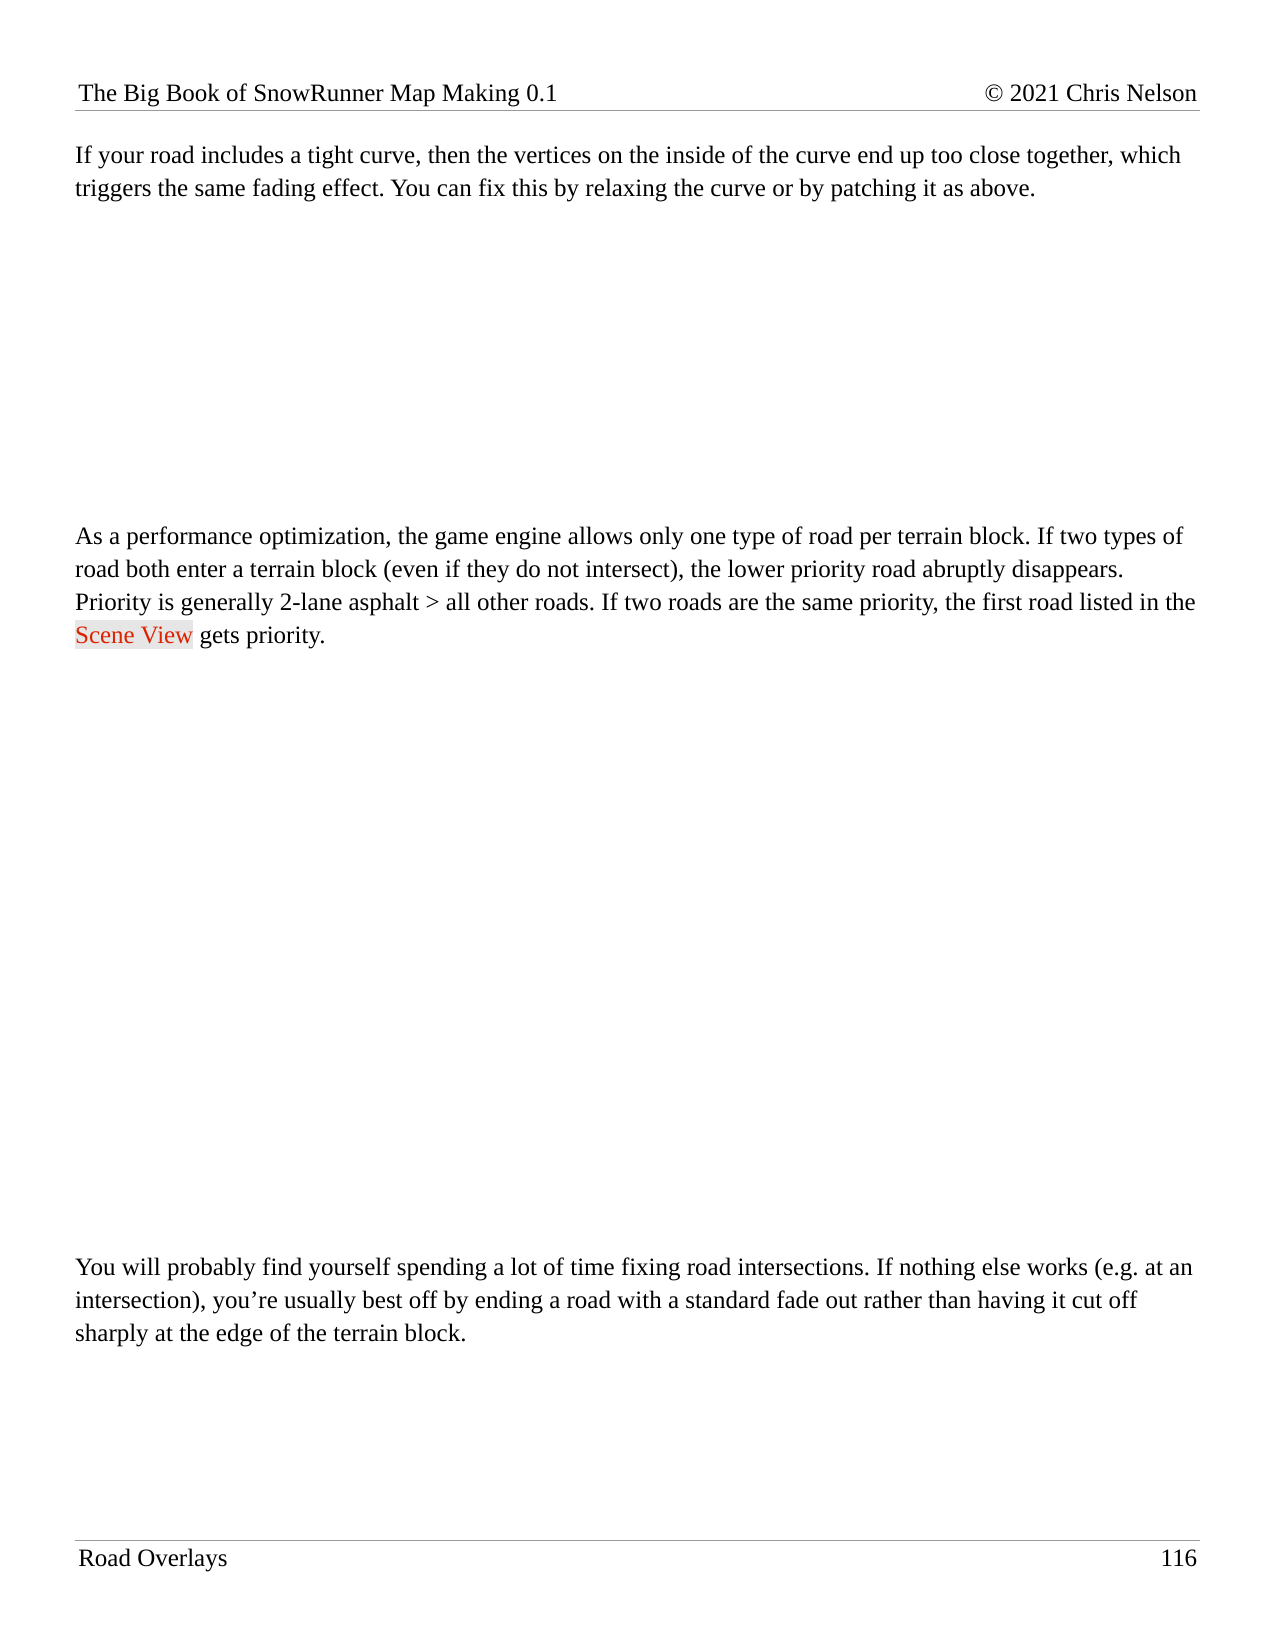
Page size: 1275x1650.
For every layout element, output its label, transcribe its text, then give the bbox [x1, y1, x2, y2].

text As a performance optimization, the game engine allows only one type of road per terrain block. If two types of road both enter a terrain block (even if they do not intersect), the lower priority road abruptly disappears. Priority is generally 2-lane asphalt > all other roads. If two roads are the same priority, the first road listed in the Scene View gets priority. [75, 521, 1200, 649]
text If your road includes a tight curve, then the vertices on the inside of the curve end up too close together, which triggers the same fading effect. You can fix this by relaxing the curve or by patching it as above. [75, 140, 1200, 202]
text You will probably find yourself spending a lot of time fixing road intersections. If nothing else works (e.g. at an intersection), you’re usually best off by ending a road with a standard fade out rather than having it cut off sharply at the edge of the terrain block. [75, 1252, 1200, 1347]
